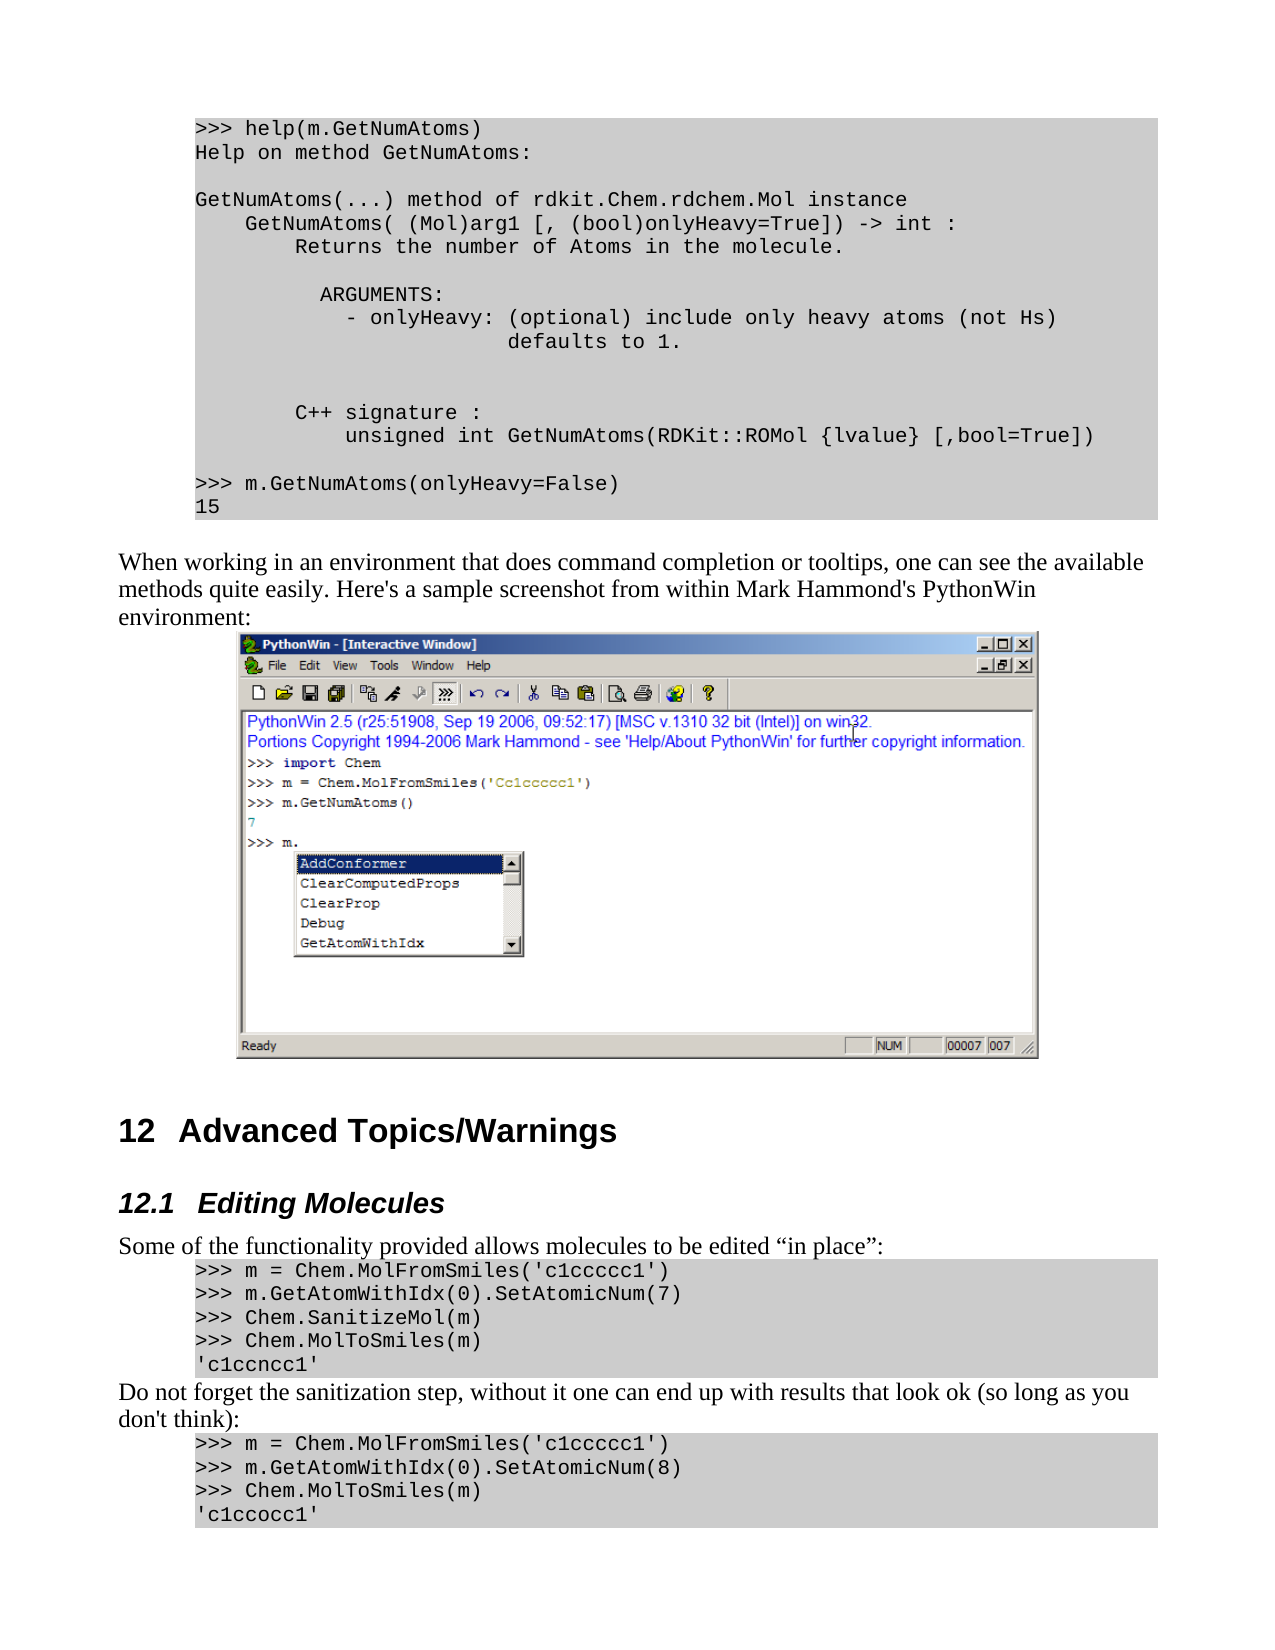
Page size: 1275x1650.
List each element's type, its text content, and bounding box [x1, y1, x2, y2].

text 15 [195, 496, 1158, 520]
subtitle Advanced Topics/Warnings [118, 1112, 1157, 1149]
subtitle Editing Molecules [118, 1187, 1157, 1219]
text unsigned int GetNumAtoms(RDKit::ROMol {lvalue} [,bool=True]) [195, 426, 1158, 449]
text Some of the functionality provided allows molecules to be edited “in place”: [118, 1232, 1157, 1259]
text >>> Chem.MolToSmiles(m) [195, 1331, 1158, 1354]
text When working in an environment that does command completion or tooltips, one can see the available methods quite easily. Here's a sample screenshot from within Mark Hammond's PythonWin environment: [118, 548, 1157, 631]
text GetNumAtoms( (Mol)arg1 [, (bool)onlyHeavy=True]) -> int : [195, 213, 1158, 236]
text >>> m = Chem.MolFromSmiles('c1ccccc1') [195, 1259, 1158, 1283]
text 'c1ccocc1' [195, 1504, 1158, 1528]
text Help on method GetNumAtoms: [195, 142, 1158, 165]
text GetNumAtoms(...) method of rdkit.Chem.rdchem.Mol instance [195, 189, 1158, 213]
text Do not forget the sanitization step, without it one can end up with results that look ok (so long as you don't think): [118, 1378, 1157, 1433]
picture [236, 631, 1039, 1059]
text C++ signature : [195, 402, 1158, 426]
text - onlyHeavy: (optional) include only heavy atoms (not Hs) [195, 307, 1158, 331]
text >>> Chem.MolToSmiles(m) [195, 1481, 1158, 1504]
text defaults to 1. [195, 331, 1158, 354]
text >>> m.GetAtomWithIdx(0).SetAtomicNum(7) [195, 1283, 1158, 1307]
text ARGUMENTS: [195, 284, 1158, 307]
text >>> Chem.SanitizeMol(m) [195, 1307, 1158, 1331]
text >>> m = Chem.MolFromSmiles('c1ccccc1') [195, 1433, 1158, 1457]
text >>> m.GetNumAtoms(onlyHeavy=False) [195, 473, 1158, 496]
text Returns the number of Atoms in the molecule. [195, 236, 1158, 260]
text >>> help(m.GetNumAtoms) [195, 118, 1158, 142]
text 'c1ccncc1' [195, 1354, 1158, 1378]
text >>> m.GetAtomWithIdx(0).SetAtomicNum(8) [195, 1457, 1158, 1481]
